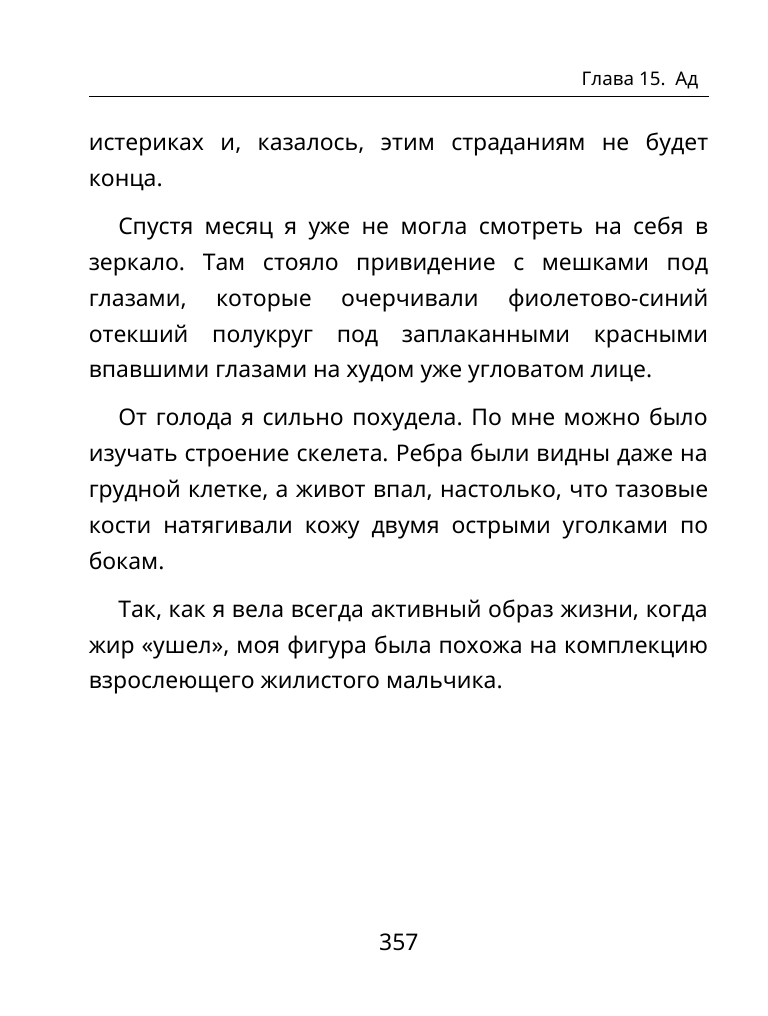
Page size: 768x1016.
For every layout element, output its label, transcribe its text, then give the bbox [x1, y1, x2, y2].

text От голода я сильно похудела. По мне можно было изучать строение скелета. Ребра были видны даже на грудной клетке, а живот впал, настолько, что тазовые кости натягивали кожу двумя острыми уголками по бокам. [88, 401, 709, 576]
text Спустя месяц я уже не могла смотреть на себя в зеркало. Там стояло привидение с мешками под глазами, которые очерчивали фиолетово-синий отекший полукруг под заплаканными красными впавшими глазами на худом уже угловатом лице. [88, 210, 709, 385]
text Так, как я вела всегда активный образ жизни, когда жир «ушел», моя фигура была похожа на комплекцию взрослеющего жилистого мальчика. [88, 593, 709, 696]
text истериках и, казалось, этим страданиям не будет конца. [88, 126, 709, 193]
